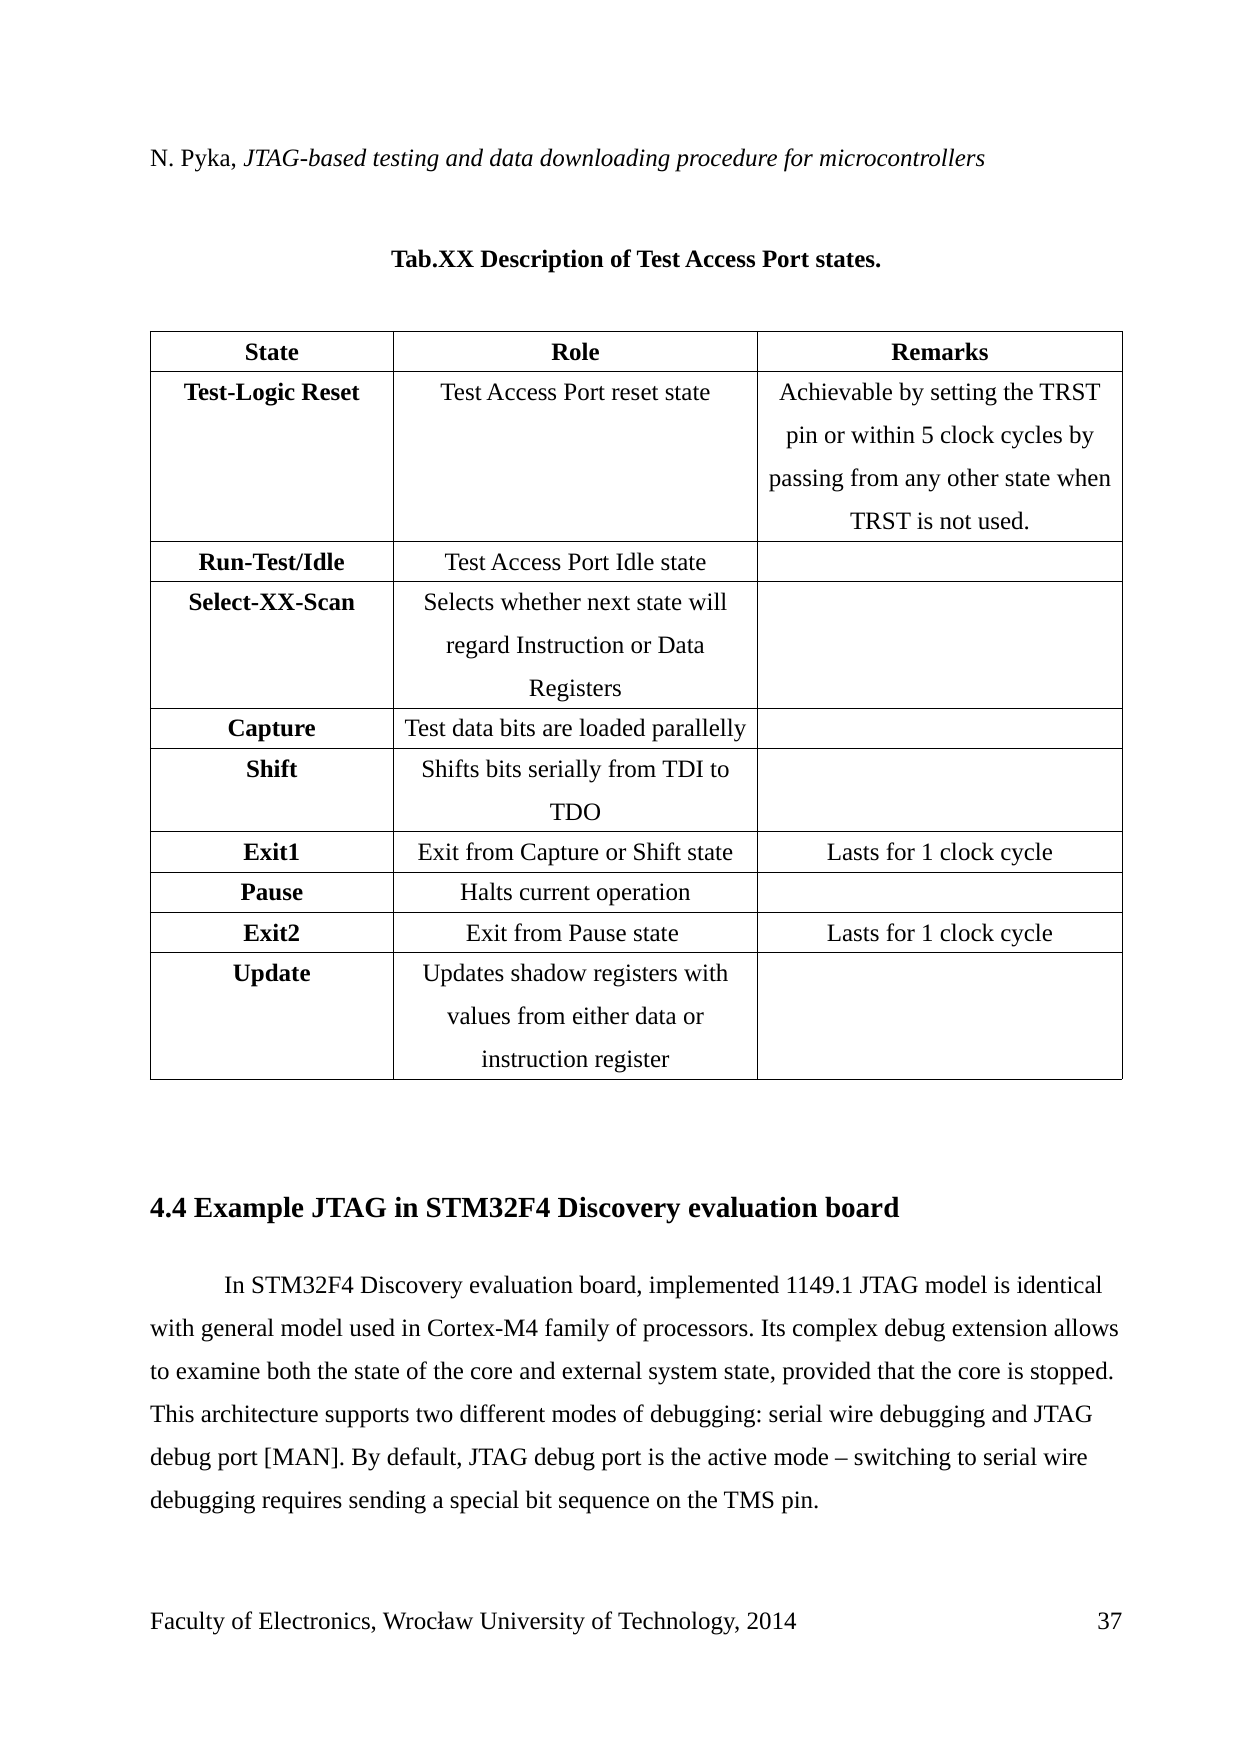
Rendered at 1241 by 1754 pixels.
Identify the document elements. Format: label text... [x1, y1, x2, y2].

table_cell [758, 709, 1122, 748]
table_cell Shifts bits serially from TDI to TDO [394, 749, 757, 831]
table_cell Halts current operation [394, 873, 757, 912]
table_cell Exit from Pause state [394, 913, 757, 952]
table_cell Updates shadow registers with values from either data or instruction register [394, 953, 757, 1079]
table_cell Test Access Port Idle state [394, 542, 757, 581]
table_cell [758, 953, 1122, 1079]
text In STM32F4 Discovery evaluation board, implemented 1149.1 JTAG model is identical with general model used in Cortex-M4 family of processors. Its complex debug extension allows to examine both the state of the core and external system state, provided that the core is stopped. This architecture supports two different modes of debugging: serial wire debugging and JTAG debug port [MAN]. By default, JTAG debug port is the active mode – switching to serial wire debugging requires sending a special bit sequence on the TMS pin. [150, 1270, 1122, 1514]
table_cell [758, 582, 1122, 708]
table_cell Lasts for 1 clock cycle [758, 832, 1122, 872]
table_cell Lasts for 1 clock cycle [758, 913, 1122, 952]
table_cell [758, 542, 1122, 581]
table_cell Test data bits are loaded parallelly [394, 709, 757, 748]
table_cell Test Access Port reset state [394, 372, 757, 541]
table_cell Test-Logic Reset [151, 372, 393, 541]
table_cell Pause [151, 873, 393, 912]
table_cell [758, 749, 1122, 831]
subtitle 4.4 Example JTAG in STM32F4 Discovery evaluation board [150, 1190, 1122, 1224]
table_cell Select-XX-Scan [151, 582, 393, 708]
text Tab.XX Description of Test Access Port states. [150, 244, 1122, 273]
table_cell Selects whether next state will regard Instruction or Data Registers [394, 582, 757, 708]
table_cell Exit from Capture or Shift state [394, 832, 757, 872]
table_cell Exit1 [151, 832, 393, 872]
table_cell Update [151, 953, 393, 1079]
table_cell Exit2 [151, 913, 393, 952]
table_cell Capture [151, 709, 393, 748]
table_cell Run-Test/Idle [151, 542, 393, 581]
table_cell [758, 873, 1122, 912]
table_header State [151, 332, 393, 371]
table_cell Shift [151, 749, 393, 831]
table_header Remarks [758, 332, 1122, 371]
table_cell Achievable by setting the TRST pin or within 5 clock cycles by passing from any other state when TRST is not used. [758, 372, 1122, 541]
table_header Role [394, 332, 757, 371]
